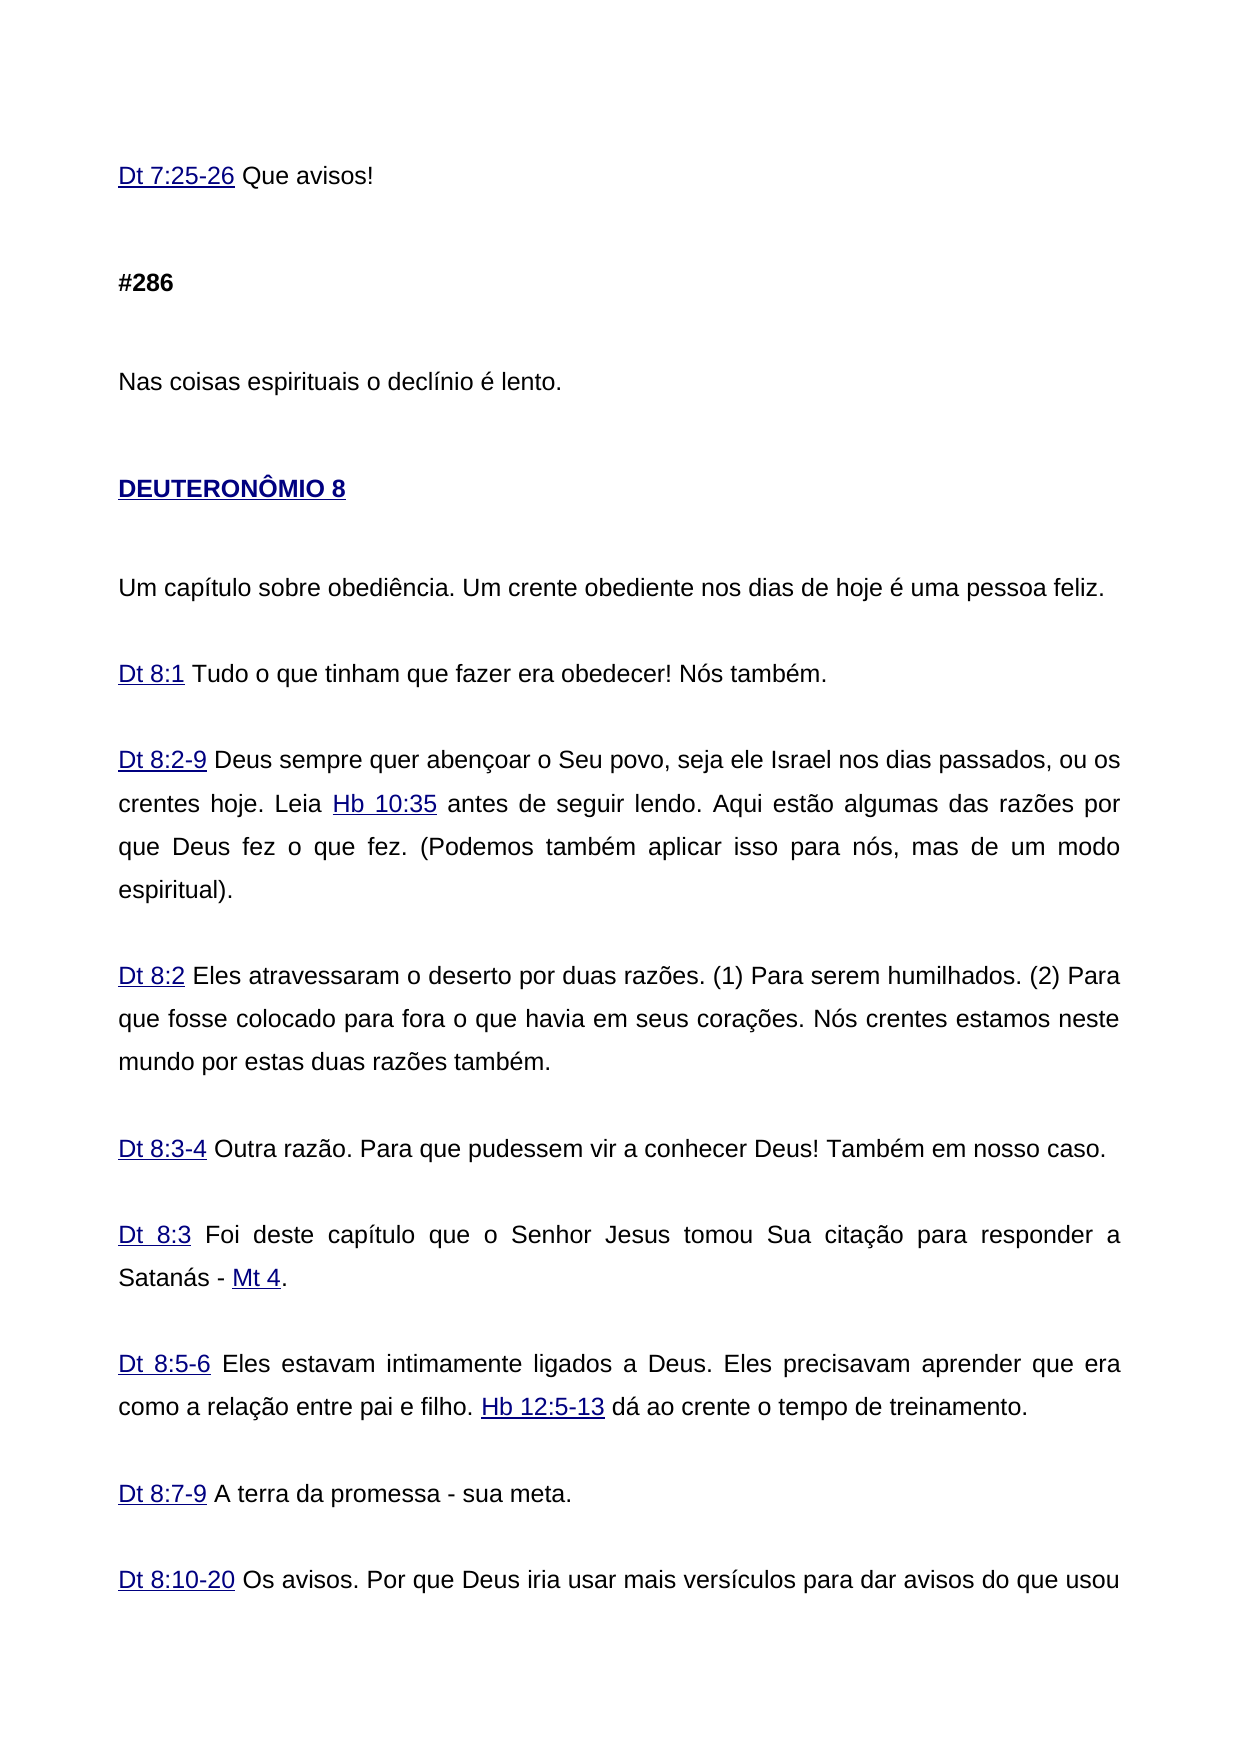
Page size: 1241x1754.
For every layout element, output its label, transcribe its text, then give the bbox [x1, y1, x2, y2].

text Dt 8:10-20 Os avisos. Por que Deus iria usar mais versículos para dar avisos do que usou [118, 1565, 1122, 1593]
text Um capítulo sobre obediência. Um crente obediente nos dias de hoje é uma pessoa feliz. [118, 573, 1122, 602]
text Dt 8:1 Tudo o que tinham que fazer era obedecer! Nós também. [118, 659, 1122, 688]
text Dt 8:5-6 Eles estavam intimamente ligados a Deus. Eles precisavam aprender que era como a relação entre pai e filho. Hb 12:5-13 dá ao crente o tempo de treinamento. [118, 1349, 1122, 1421]
text Dt 8:3 Foi deste capítulo que o Senhor Jesus tomou Sua citação para responder a Satanás - Mt 4. [118, 1220, 1122, 1292]
subtitle #286 [118, 268, 1122, 297]
text Dt 7:25-26 Que avisos! [118, 161, 1122, 190]
text Dt 8:2 Eles atravessaram o deserto por duas razões. (1) Para serem humilhados. (2) Para que fosse colocado para fora o que havia em seus corações. Nós crentes estamos neste mundo por estas duas razões também. [118, 961, 1122, 1076]
text Nas coisas espirituais o declínio é lento. [118, 367, 1122, 396]
text Dt 8:7-9 A terra da promessa - sua meta. [118, 1478, 1122, 1507]
text Dt 8:3-4 Outra razão. Para que pudessem vir a conhecer Deus! Também em nosso caso. [118, 1133, 1122, 1162]
text Dt 8:2-9 Deus sempre quer abençoar o Seu povo, seja ele Israel nos dias passados, ou os crentes hoje. Leia Hb 10:35 antes de seguir lendo. Aqui estão algumas das razões por que Deus fez o que fez. (Podemos também aplicar isso para nós, mas de um modo espiritual). [118, 745, 1122, 903]
subtitle DEUTERONÔMIO 8 [118, 474, 1122, 503]
